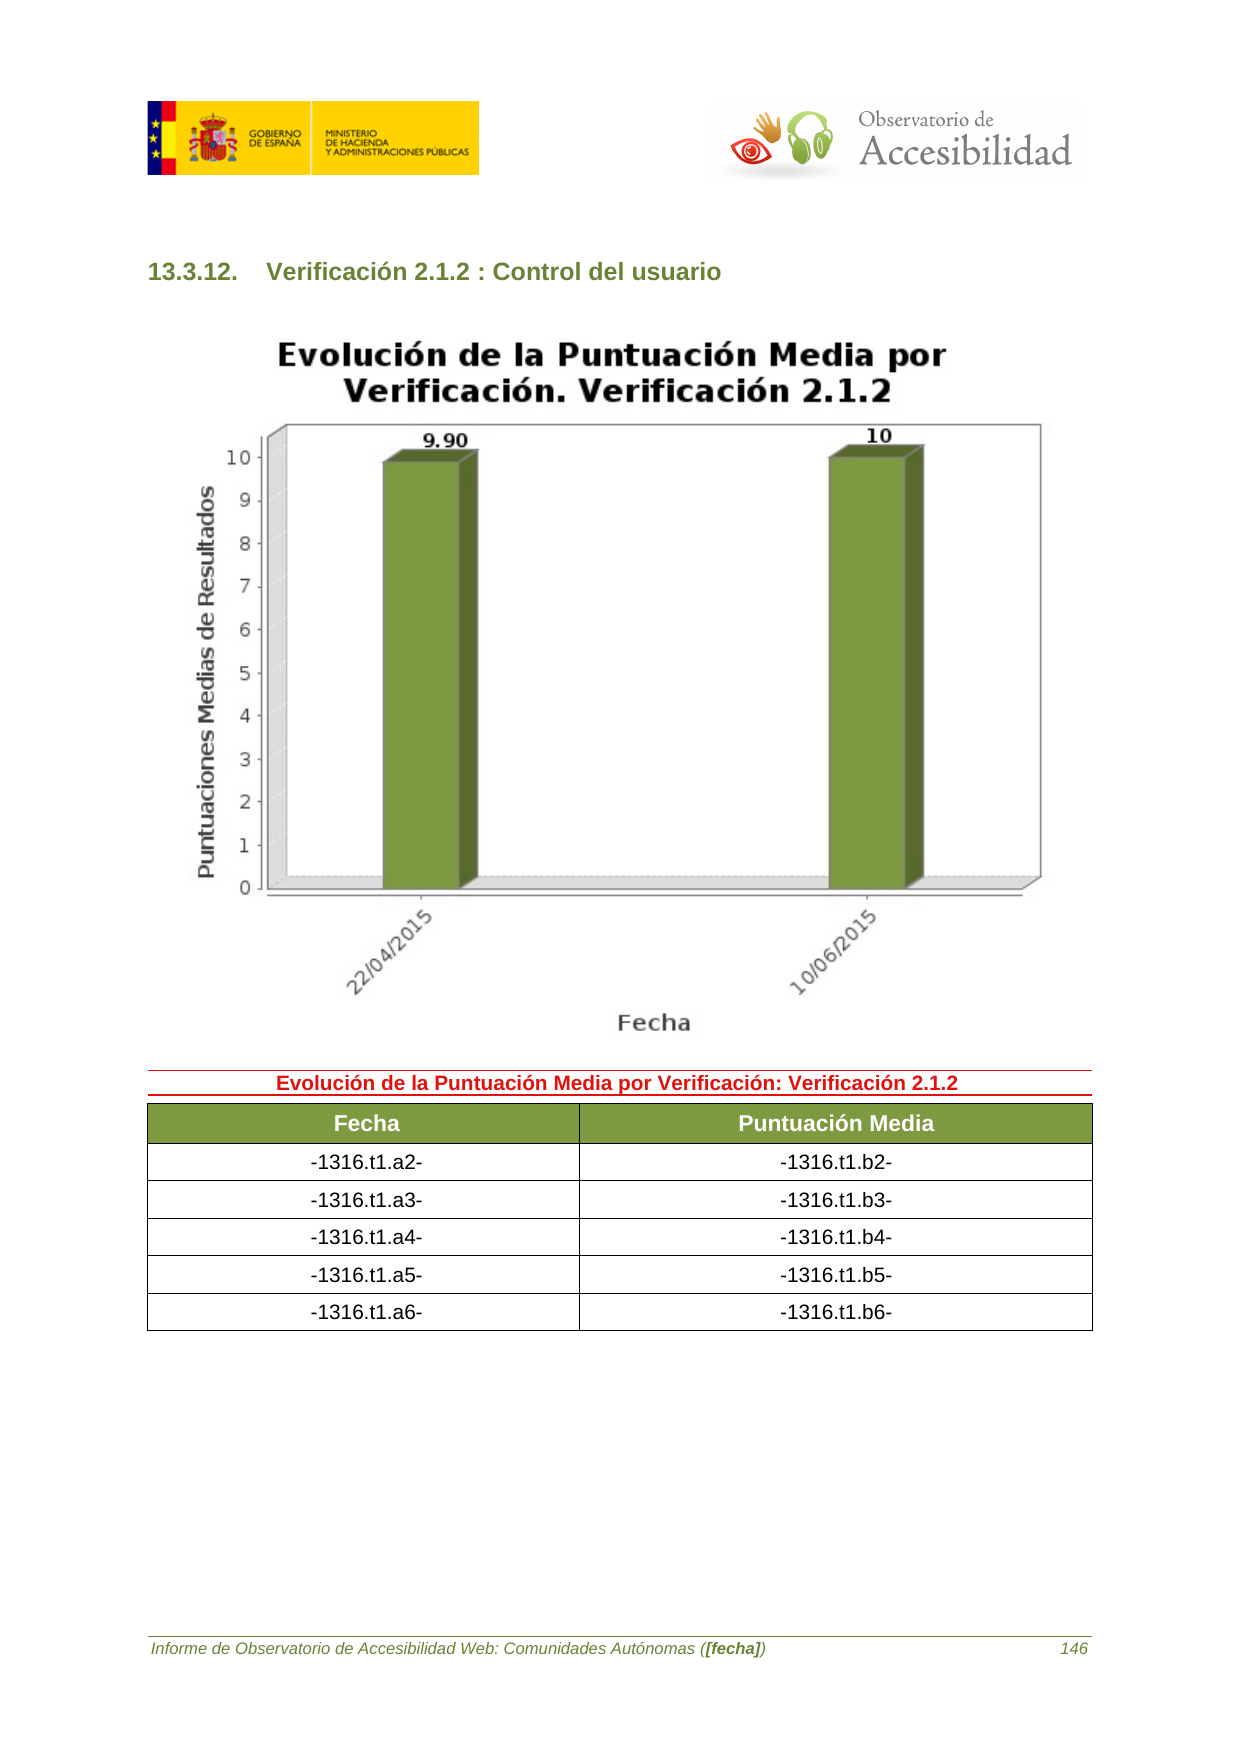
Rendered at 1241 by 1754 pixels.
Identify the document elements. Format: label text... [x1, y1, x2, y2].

table_cell -1316.t1.a5- [148, 1256, 579, 1293]
table_cell -1316.t1.a3- [148, 1181, 579, 1218]
picture [147, 101, 479, 175]
table_header Fecha [148, 1104, 579, 1143]
picture [710, 102, 1086, 185]
subtitle Verificación 2.1.2 : Control del usuario [148, 257, 1092, 286]
table_cell -1316.t1.a6- [148, 1294, 579, 1330]
table_cell -1316.t1.b3- [580, 1181, 1092, 1218]
picture [175, 335, 1059, 1045]
table_cell -1316.t1.b4- [580, 1219, 1092, 1255]
table_cell -1316.t1.b5- [580, 1256, 1092, 1293]
table_cell -1316.t1.b2- [580, 1144, 1092, 1180]
table_cell -1316.t1.b6- [580, 1294, 1092, 1330]
table_cell -1316.t1.a4- [148, 1219, 579, 1255]
text Evolución de la Puntuación Media por Verificación: Verificación 2.1.2 [148, 1071, 1092, 1094]
table_header Puntuación Media [580, 1104, 1092, 1143]
table_cell -1316.t1.a2- [148, 1144, 579, 1180]
